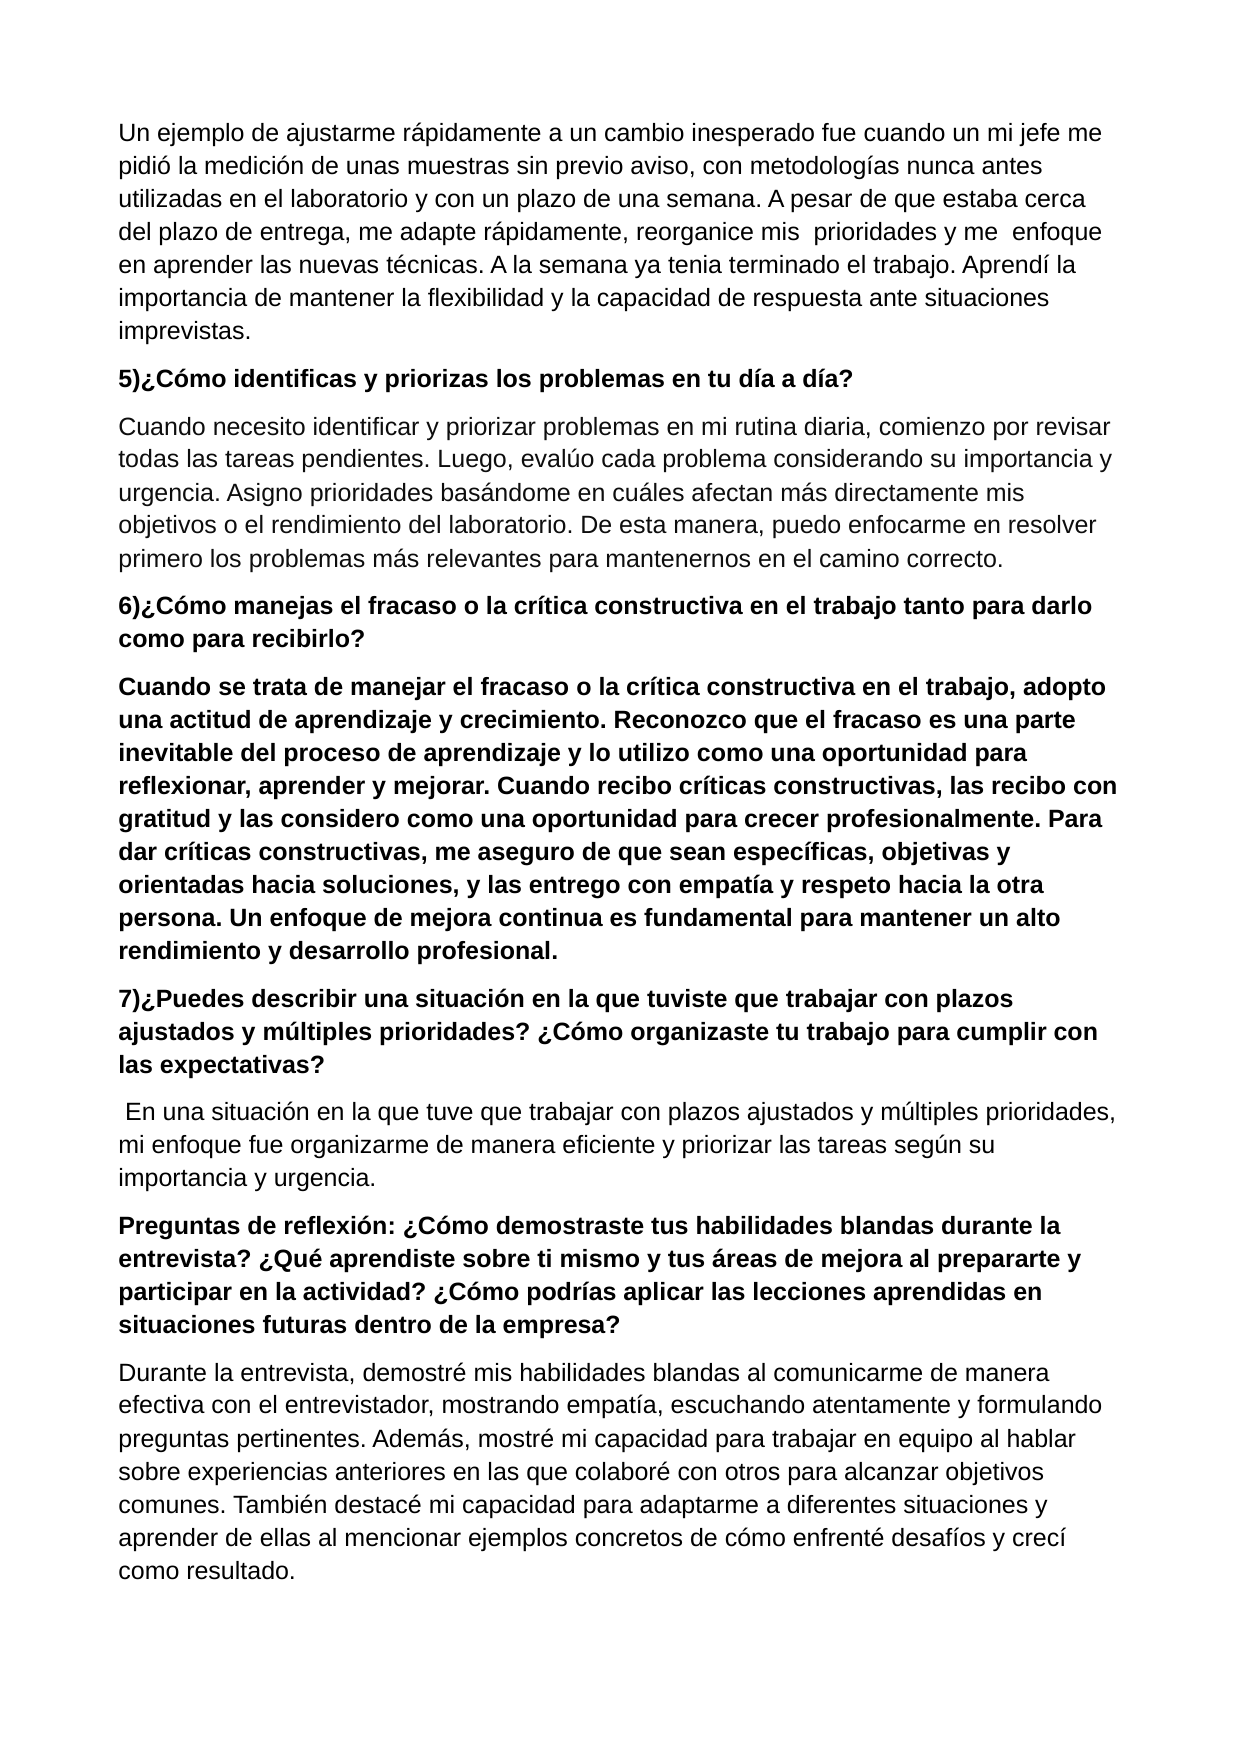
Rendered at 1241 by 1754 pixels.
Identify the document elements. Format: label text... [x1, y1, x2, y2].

text Un ejemplo de ajustarme rápidamente a un cambio inesperado fue cuando un mi jefe me pidió la medición de unas muestras sin previo aviso, con metodologías nunca antes utilizadas en el laboratorio y con un plazo de una semana. A pesar de que estaba cerca del plazo de entrega, me adapte rápidamente, reorganice mis prioridades y me enfoque en aprender las nuevas técnicas. A la semana ya tenia terminado el trabajo. Aprendí la importancia de mantener la flexibilidad y la capacidad de respuesta ante situaciones imprevistas. [118, 118, 1122, 345]
text Preguntas de reflexión: ¿Cómo demostraste tus habilidades blandas durante la entrevista? ¿Qué aprendiste sobre ti mismo y tus áreas de mejora al prepararte y participar en la actividad? ¿Cómo podrías aplicar las lecciones aprendidas en situaciones futuras dentro de la empresa? [118, 1211, 1122, 1339]
text 5)¿Cómo identificas y priorizas los problemas en tu día a día? [118, 364, 1122, 393]
text 6)¿Cómo manejas el fracaso o la crítica constructiva en el trabajo tanto para darlo como para recibirlo? [118, 591, 1122, 653]
text 7)¿Puedes describir una situación en la que tuviste que trabajar con plazos ajustados y múltiples prioridades? ¿Cómo organizaste tu trabajo para cumplir con las expectativas? [118, 983, 1122, 1078]
text En una situación en la que tuve que trabajar con plazos ajustados y múltiples prioridades, mi enfoque fue organizarme de manera eficiente y priorizar las tareas según su importancia y urgencia. [118, 1097, 1122, 1192]
text Cuando se trata de manejar el fracaso o la crítica constructiva en el trabajo, adopto una actitud de aprendizaje y crecimiento. Reconozco que el fracaso es una parte inevitable del proceso de aprendizaje y lo utilizo como una oportunidad para reflexionar, aprender y mejorar. Cuando recibo críticas constructivas, las recibo con gratitud y las considero como una oportunidad para crecer profesionalmente. Para dar críticas constructivas, me aseguro de que sean específicas, objetivas y orientadas hacia soluciones, y las entrego con empatía y respeto hacia la otra persona. Un enfoque de mejora continua es fundamental para mantener un alto rendimiento y desarrollo profesional. [118, 672, 1122, 965]
text Cuando necesito identificar y priorizar problemas en mi rutina diaria, comienzo por revisar todas las tareas pendientes. Luego, evalúo cada problema considerando su importancia y urgencia. Asigno prioridades basándome en cuáles afectan más directamente mis objetivos o el rendimiento del laboratorio. De esta manera, puedo enfocarme en resolver primero los problemas más relevantes para mantenernos en el camino correcto. [118, 411, 1122, 572]
text Durante la entrevista, demostré mis habilidades blandas al comunicarme de manera efectiva con el entrevistador, mostrando empatía, escuchando atentamente y formulando preguntas pertinentes. Además, mostré mi capacidad para trabajar en equipo al hablar sobre experiencias anteriores en las que colaboré con otros para alcanzar objetivos comunes. También destacé mi capacidad para adaptarme a diferentes situaciones y aprender de ellas al mencionar ejemplos concretos de cómo enfrenté desafíos y crecí como resultado. [118, 1357, 1122, 1584]
